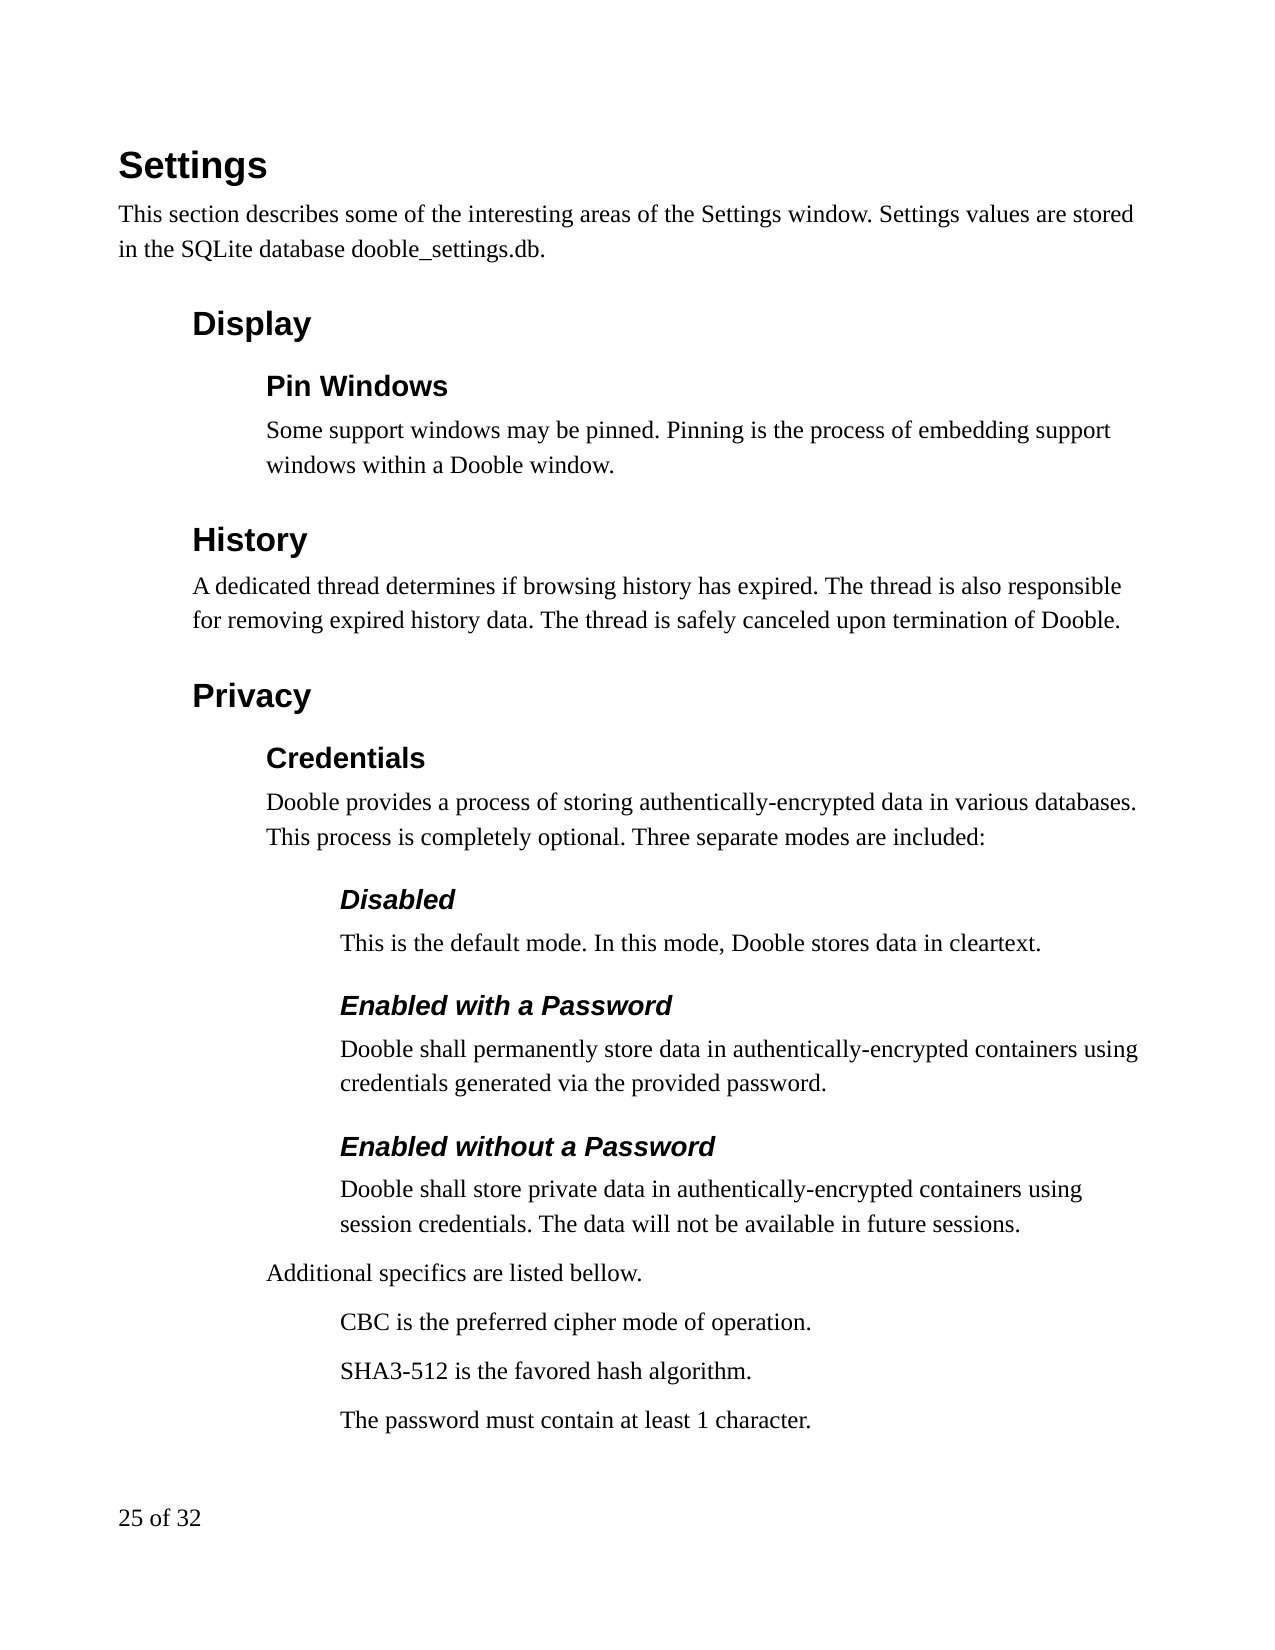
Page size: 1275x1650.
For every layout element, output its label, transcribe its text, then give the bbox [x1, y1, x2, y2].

subtitle Pin Windows [266, 369, 1157, 403]
subtitle Display [192, 304, 1157, 342]
text Some support windows may be pinned. Pinning is the process of embedding support windows within a Dooble window. [266, 416, 1157, 479]
subtitle Settings [118, 143, 1157, 187]
subtitle History [192, 520, 1157, 559]
text SHA3-512 is the favored hash algorithm. [340, 1356, 1157, 1385]
text This is the default mode. In this mode, Dooble stores data in cleartext. [340, 928, 1157, 957]
subtitle Credentials [266, 741, 1157, 775]
text Dooble provides a process of storing authentically-encrypted data in various databases. This process is completely optional. Three separate modes are included: [266, 787, 1157, 851]
text CBC is the preferred cipher mode of operation. [340, 1307, 1157, 1336]
subtitle Disabled [340, 883, 1157, 915]
text This section describes some of the interesting areas of the Settings window. Settings values are stored in the SQLite database dooble_settings.db. [118, 199, 1157, 262]
subtitle Privacy [192, 676, 1157, 714]
text Dooble shall store private data in authentically-encrypted containers using session credentials. The data will not be available in future sessions. [340, 1174, 1157, 1237]
text A dedicated thread determines if browsing history has expired. The thread is also responsible for removing expired history data. The thread is safely canceled upon termination of Dooble. [192, 571, 1157, 634]
subtitle Enabled without a Password [340, 1130, 1157, 1162]
text The password must contain at least 1 character. [340, 1405, 1157, 1434]
text Additional specifics are listed bellow. [266, 1258, 1157, 1287]
text Dooble shall permanently store data in authentically-encrypted containers using credentials generated via the provided password. [340, 1034, 1157, 1097]
subtitle Enabled with a Password [340, 989, 1157, 1021]
